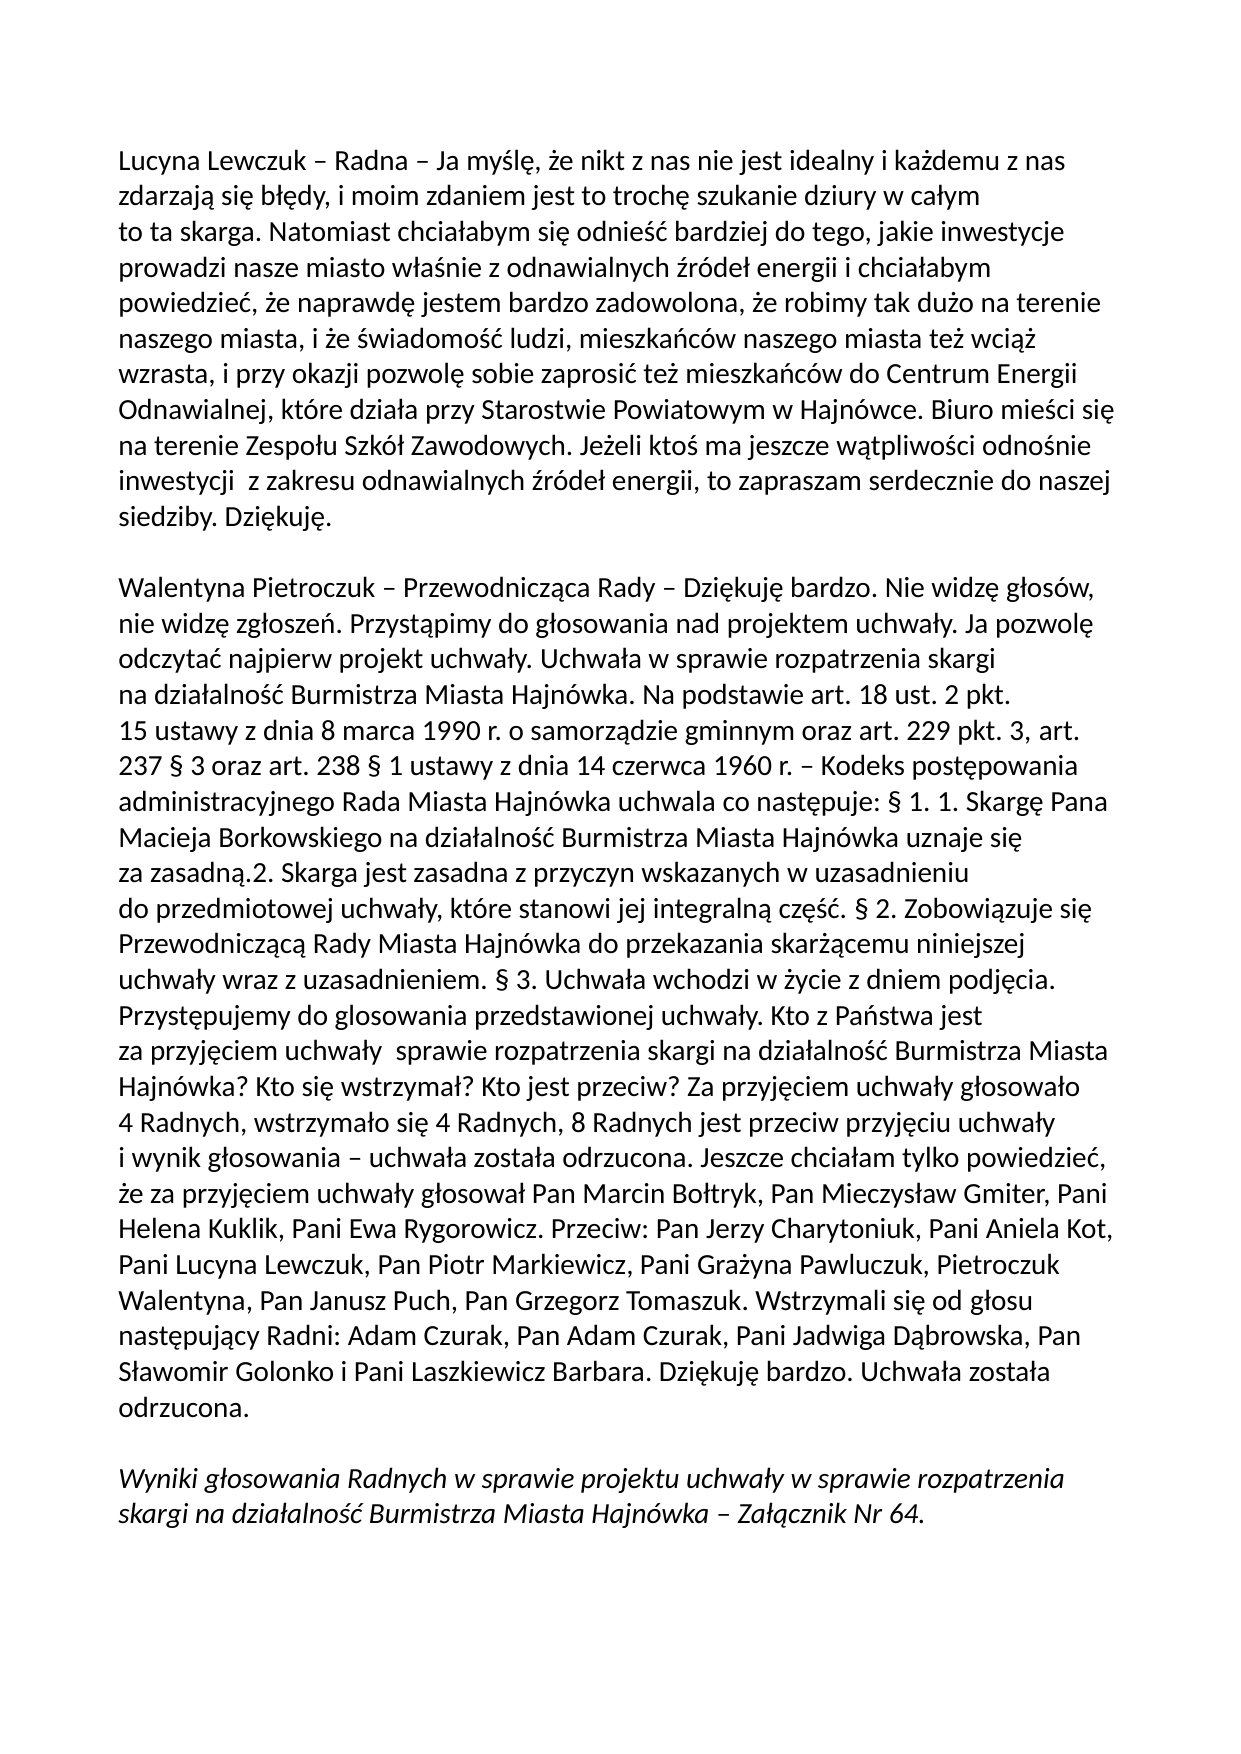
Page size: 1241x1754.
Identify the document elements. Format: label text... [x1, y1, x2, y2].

text Wyniki głosowania Radnych w sprawie projektu uchwały w sprawie rozpatrzenia skargi na działalność Burmistrza Miasta Hajnówka – Załącznik Nr 64. [118, 1460, 1122, 1531]
text Lucyna Lewczuk – Radna – Ja myślę, że nikt z nas nie jest idealny i każdemu z nas zdarzają się błędy, i moim zdaniem jest to trochę szukanie dziury w całym to ta skarga. Natomiast chciałabym się odnieść bardziej do tego, jakie inwestycje prowadzi nasze miasto właśnie z odnawialnych źródeł energii i chciałabym powiedzieć, że naprawdę jestem bardzo zadowolona, że robimy tak dużo na terenie naszego miasta, i że świadomość ludzi, mieszkańców naszego miasta też wciąż wzrasta, i przy okazji pozwolę sobie zaprosić też mieszkańców do Centrum Energii Odnawialnej, które działa przy Starostwie Powiatowym w Hajnówce. Biuro mieści się na terenie Zespołu Szkół Zawodowych. Jeżeli ktoś ma jeszcze wątpliwości odnośnie inwestycji z zakresu odnawialnych źródeł energii, to zapraszam serdecznie do naszej siedziby. Dziękuję. [118, 142, 1122, 534]
text Walentyna Pietroczuk – Przewodnicząca Rady – Dziękuję bardzo. Nie widzę głosów, nie widzę zgłoszeń. Przystąpimy do głosowania nad projektem uchwały. Ja pozwolę odczytać najpierw projekt uchwały. Uchwała w sprawie rozpatrzenia skargi na działalność Burmistrza Miasta Hajnówka. Na podstawie art. 18 ust. 2 pkt. 15 ustawy z dnia 8 marca 1990 r. o samorządzie gminnym oraz art. 229 pkt. 3, art. 237 § 3 oraz art. 238 § 1 ustawy z dnia 14 czerwca 1960 r. – Kodeks postępowania administracyjnego Rada Miasta Hajnówka uchwala co następuje: § 1. 1. Skargę Pana Macieja Borkowskiego na działalność Burmistrza Miasta Hajnówka uznaje się za zasadną.2. Skarga jest zasadna z przyczyn wskazanych w uzasadnieniu do przedmiotowej uchwały, które stanowi jej integralną część. § 2. Zobowiązuje się Przewodniczącą Rady Miasta Hajnówka do przekazania skarżącemu niniejszej uchwały wraz z uzasadnieniem. § 3. Uchwała wchodzi w życie z dniem podjęcia. Przystępujemy do glosowania przedstawionej uchwały. Kto z Państwa jest za przyjęciem uchwały sprawie rozpatrzenia skargi na działalność Burmistrza Miasta Hajnówka? Kto się wstrzymał? Kto jest przeciw? Za przyjęciem uchwały głosowało 4 Radnych, wstrzymało się 4 Radnych, 8 Radnych jest przeciw przyjęciu uchwały i wynik głosowania – uchwała została odrzucona. Jeszcze chciałam tylko powiedzieć, że za przyjęciem uchwały głosował Pan Marcin Bołtryk, Pan Mieczysław Gmiter, Pani Helena Kuklik, Pani Ewa Rygorowicz. Przeciw: Pan Jerzy Charytoniuk, Pani Aniela Kot, Pani Lucyna Lewczuk, Pan Piotr Markiewicz, Pani Grażyna Pawluczuk, Pietroczuk Walentyna, Pan Janusz Puch, Pan Grzegorz Tomaszuk. Wstrzymali się od głosu następujący Radni: Adam Czurak, Pan Adam Czurak, Pani Jadwiga Dąbrowska, Pan Sławomir Golonko i Pani Laszkiewicz Barbara. Dziękuję bardzo. Uchwała została odrzucona. [118, 569, 1122, 1424]
